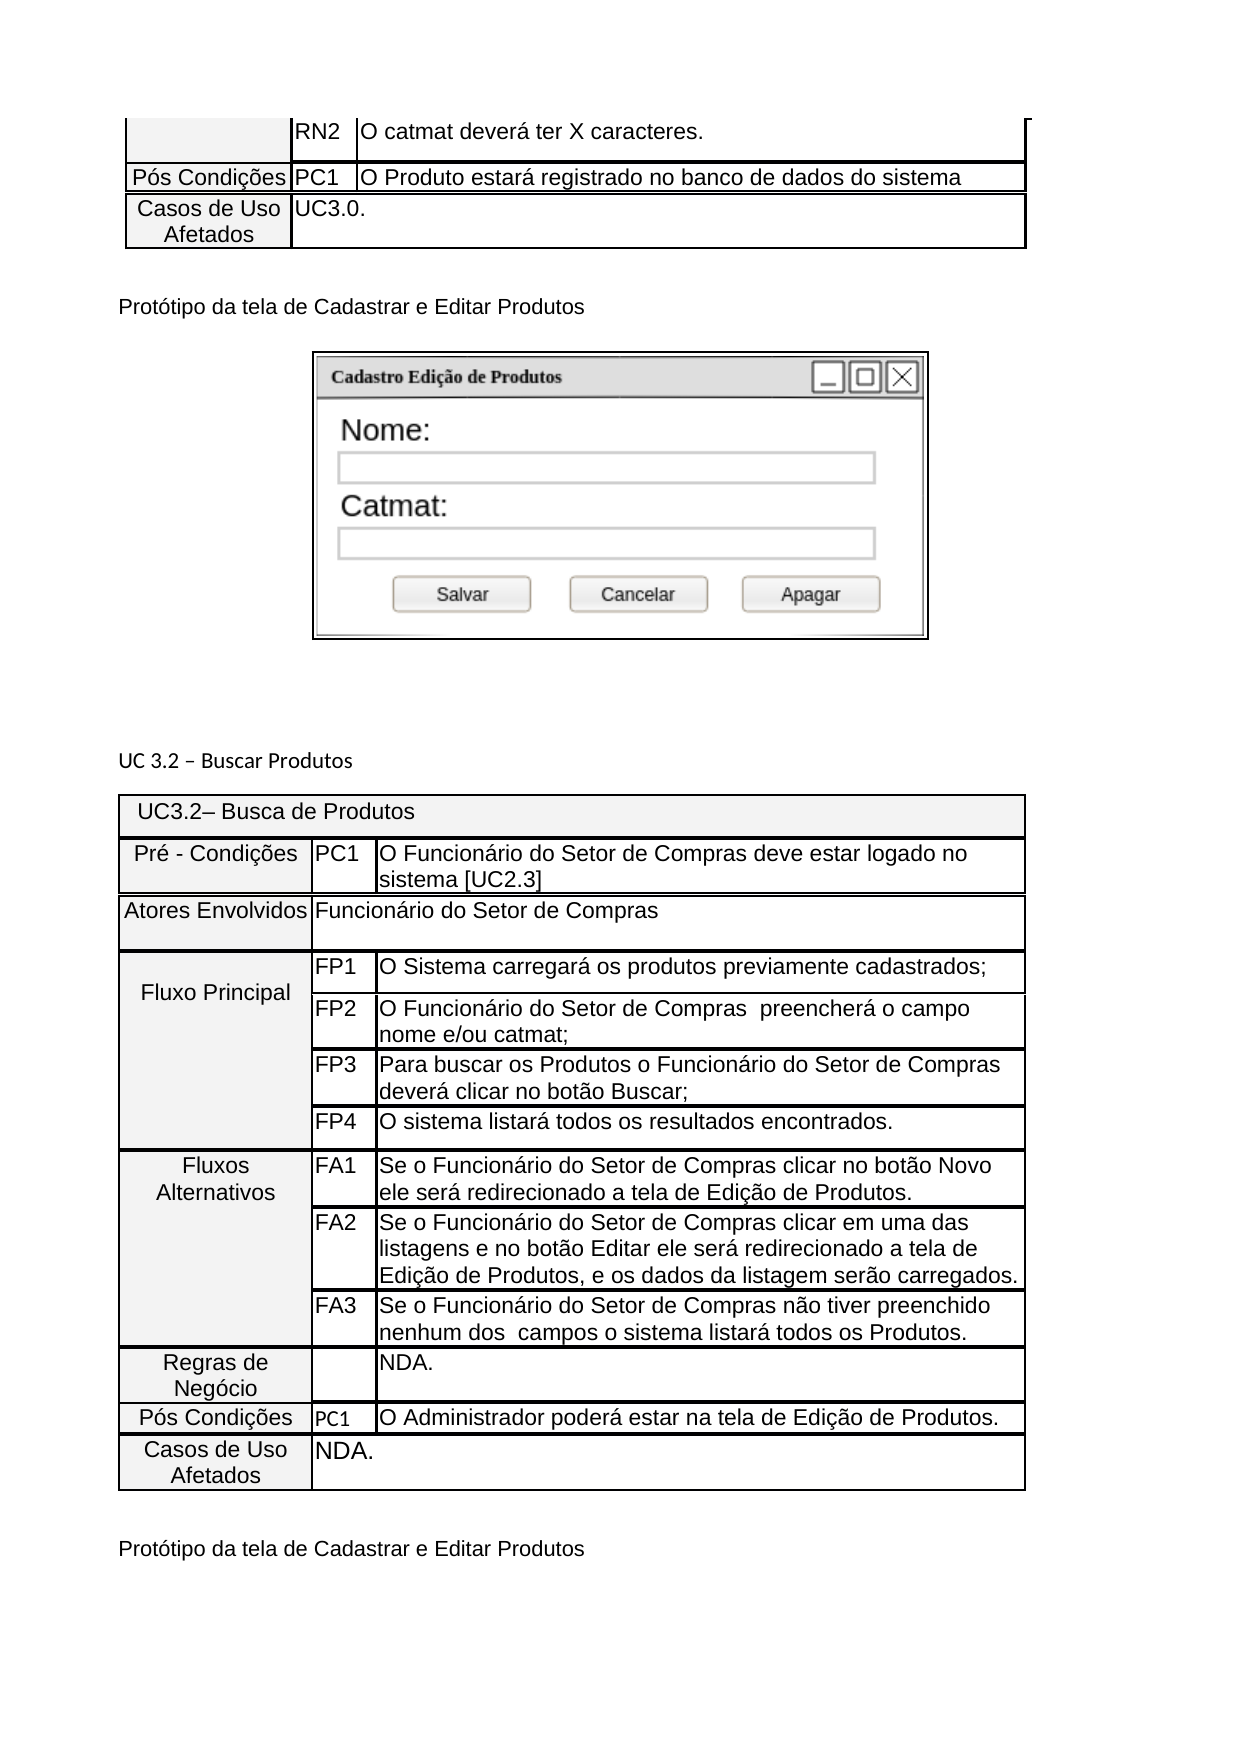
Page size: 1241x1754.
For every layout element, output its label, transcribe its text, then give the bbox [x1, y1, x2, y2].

table_cell [1027, 162, 1032, 192]
table_cell Pré - Condições [120, 840, 311, 892]
table_cell FP1 [313, 953, 375, 992]
picture [316, 356, 924, 636]
table_cell Pós Condições [127, 164, 290, 190]
table_cell Atores Envolvidos [120, 897, 311, 949]
table_cell FP2 [313, 995, 375, 1047]
table_cell UC3.0. [293, 195, 1024, 247]
text UC 3.2 – Buscar Produtos [118, 746, 1122, 774]
table_cell Se o Funcionário do Setor de Compras clicar no botão Novo ele será redirecionado a tela de Edição de Produtos. [378, 1152, 1024, 1205]
table_cell FA2 [313, 1209, 375, 1288]
table_cell PC1 [293, 164, 356, 190]
table_cell Se o Funcionário do Setor de Compras clicar em uma das listagens e no botão Editar ele será redirecionado a tela de Edição de Produtos, e os dados da listagem serão carregados. [378, 1209, 1024, 1288]
table_cell FA1 [313, 1152, 375, 1205]
table_cell Regras de Negócio [120, 1349, 311, 1402]
table_cell NDA. [378, 1349, 1024, 1400]
table_cell O Funcionário do Setor de Compras preencherá o campo nome e/ou catmat; [378, 995, 1024, 1047]
table_cell FA3 [313, 1292, 375, 1345]
table_cell [1027, 120, 1032, 162]
table_cell O Administrador poderá estar na tela de Edição de Produtos. [378, 1404, 1024, 1432]
table_cell O catmat deverá ter X caracteres. [358, 118, 1024, 160]
table_cell FP4 [313, 1108, 375, 1148]
table_cell [127, 118, 290, 162]
table_cell O Produto estará registrado no banco de dados do sistema [358, 164, 1024, 190]
table_cell O Funcionário do Setor de Compras deve estar logado no sistema [UC2.3] [378, 840, 1024, 892]
table_cell PC1 [313, 1404, 375, 1432]
table_cell NDA. [313, 1436, 1024, 1489]
table_cell [1027, 193, 1032, 249]
table_cell Fluxos Alternativos [120, 1152, 311, 1345]
text Protótipo da tela de Cadastrar e Editar Produtos [118, 294, 1122, 319]
table_cell O sistema listará todos os resultados encontrados. [378, 1108, 1024, 1148]
table_cell Casos de Uso Afetados [127, 195, 290, 247]
table_cell FP3 [313, 1051, 375, 1104]
table_cell Fluxo Principal [120, 953, 311, 1148]
table_cell O Sistema carregará os produtos previamente cadastrados; [378, 953, 1024, 992]
table_header UC3.2– Busca de Produtos [120, 796, 1024, 836]
table_cell Funcionário do Setor de Compras [313, 897, 1024, 949]
table_cell Se o Funcionário do Setor de Compras não tiver preenchido nenhum dos campos o sistema listará todos os Produtos. [378, 1292, 1024, 1345]
table_cell Para buscar os Produtos o Funcionário do Setor de Compras deverá clicar no botão Buscar; [378, 1051, 1024, 1104]
text Protótipo da tela de Cadastrar e Editar Produtos [118, 1536, 1122, 1561]
table_cell RN2 [293, 118, 356, 160]
table_cell [313, 1349, 375, 1400]
table_cell Pós Condições [120, 1404, 311, 1432]
table_cell Casos de Uso Afetados [120, 1436, 311, 1489]
table_cell PC1 [313, 840, 375, 892]
